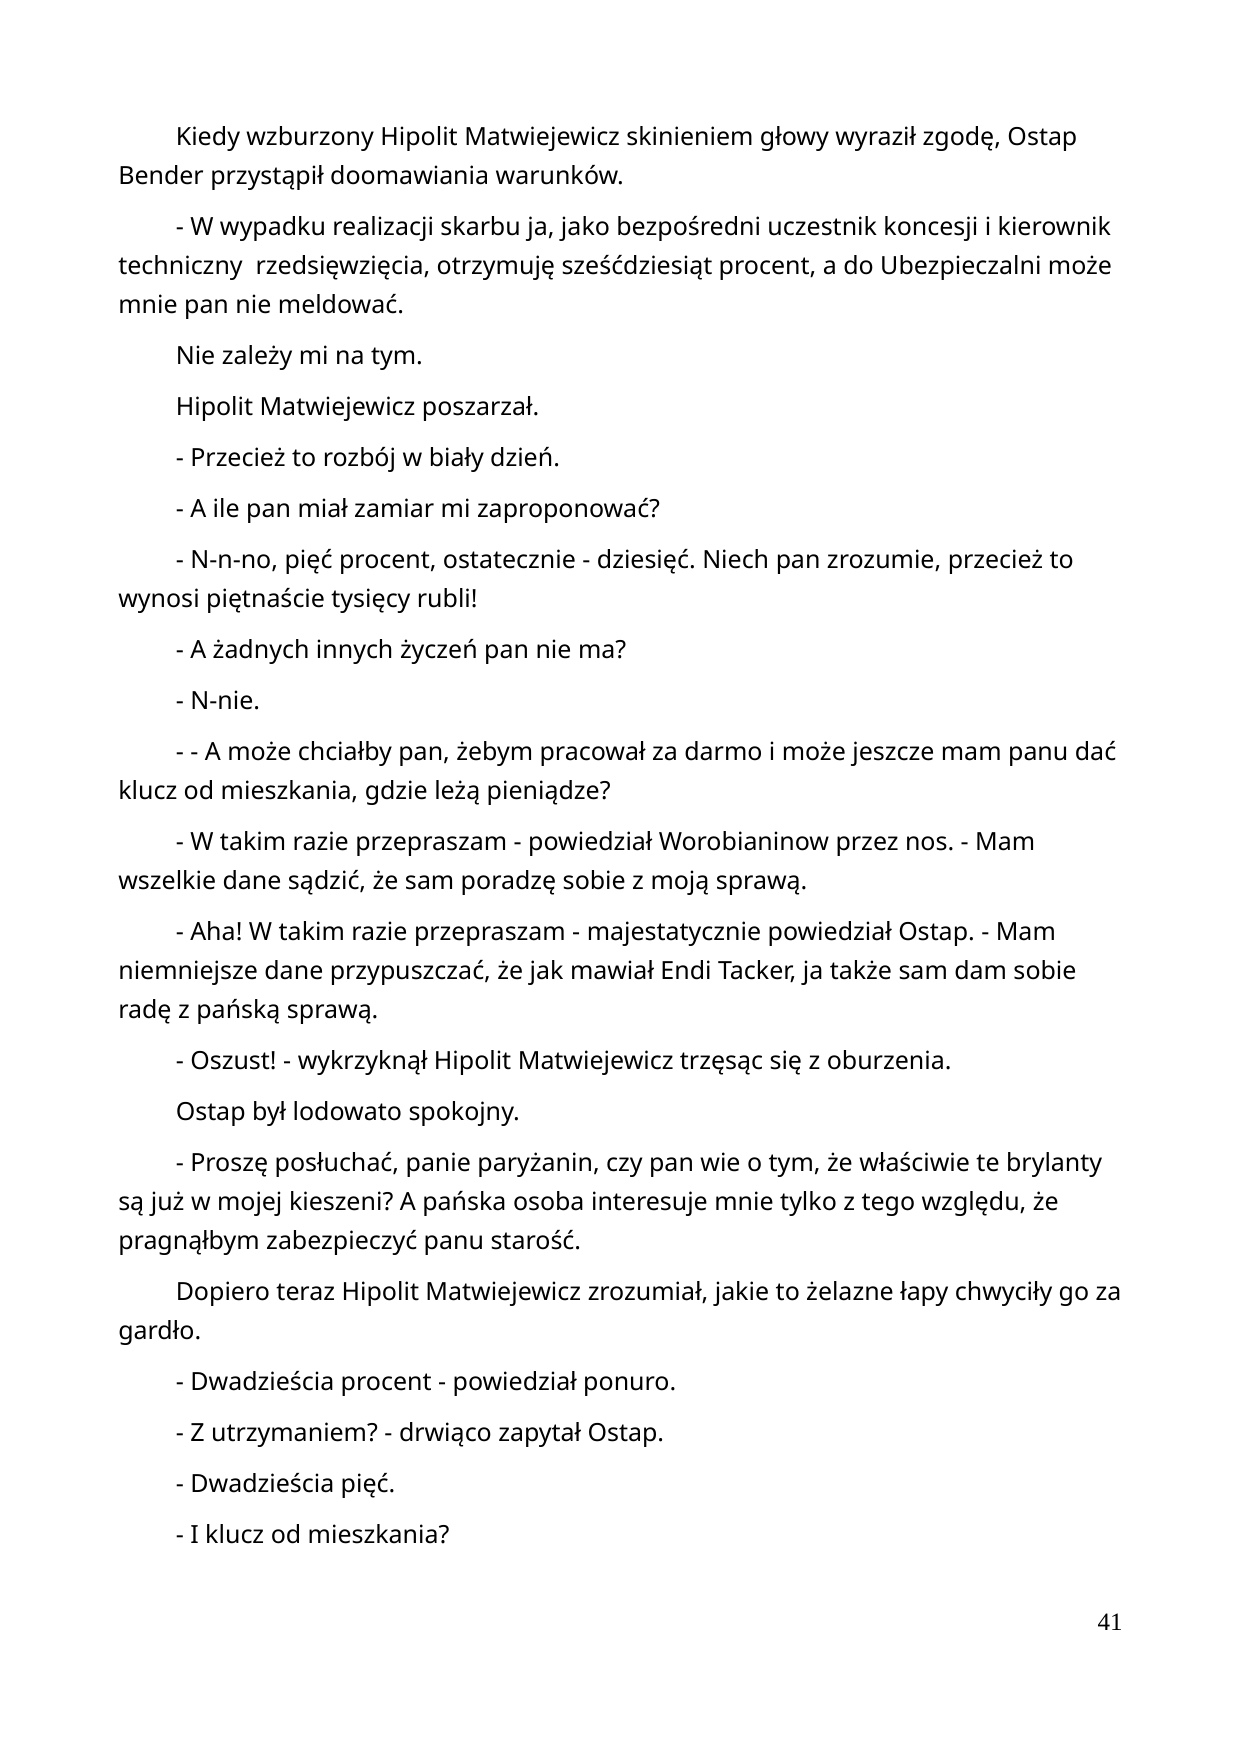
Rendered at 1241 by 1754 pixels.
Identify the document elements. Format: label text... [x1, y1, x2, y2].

text - Dwadzieścia procent - powiedział ponuro. [118, 1364, 1122, 1398]
text - W takim razie przepraszam - powiedział Worobianinow przez nos. - Mam wszelkie dane sądzić, że sam poradzę sobie z moją sprawą. [118, 823, 1122, 897]
text - Przecież to rozbój w biały dzień. [118, 439, 1122, 473]
text - I klucz od mieszkania? [118, 1517, 1122, 1551]
text - N-nie. [118, 682, 1122, 716]
text - Aha! W takim razie przepraszam - majestatycznie powiedział Ostap. - Mam niemniejsze dane przypuszczać, że jak mawiał Endi Tacker, ja także sam dam sobie radę z pańską sprawą. [118, 913, 1122, 1026]
text - A ile pan miał zamiar mi zaproponować? [118, 490, 1122, 524]
text Dopiero teraz Hipolit Matwiejewicz zrozumiał, jakie to żelazne łapy chwyciły go za gardło. [118, 1274, 1122, 1347]
text - Dwadzieścia pięć. [118, 1466, 1122, 1500]
text Ostap był lodowato spokojny. [118, 1094, 1122, 1128]
text - Proszę posłuchać, panie paryżanin, czy pan wie o tym, że właściwie te brylanty są już w mojej kieszeni? A pańska osoba interesuje mnie tylko z tego względu, że pragnąłbym zabezpieczyć panu starość. [118, 1144, 1122, 1257]
text Nie zależy mi na tym. [118, 337, 1122, 372]
text - N-n-no, pięć procent, ostatecznie - dziesięć. Niech pan zrozumie, przecież to wynosi piętnaście tysięcy rubli! [118, 541, 1122, 614]
text Hipolit Matwiejewicz poszarzał. [118, 388, 1122, 422]
text - W wypadku realizacji skarbu ja, jako bezpośredni uczestnik koncesji i kierownik techniczny rzedsięwzięcia, otrzymuję sześćdziesiąt procent, a do Ubezpieczalni może mnie pan nie meldować. [118, 208, 1122, 321]
text - Z utrzymaniem? - drwiąco zapytał Ostap. [118, 1415, 1122, 1449]
text Kiedy wzburzony Hipolit Matwiejewicz skinieniem głowy wyraził zgodę, Ostap Bender przystąpił doomawiania warunków. [118, 118, 1122, 191]
text - Oszust! - wykrzyknął Hipolit Matwiejewicz trzęsąc się z oburzenia. [118, 1043, 1122, 1077]
text - A żadnych innych życzeń pan nie ma? [118, 631, 1122, 665]
text - - A może chciałby pan, żebym pracował za darmo i może jeszcze mam panu dać klucz od mieszkania, gdzie leżą pieniądze? [118, 733, 1122, 806]
